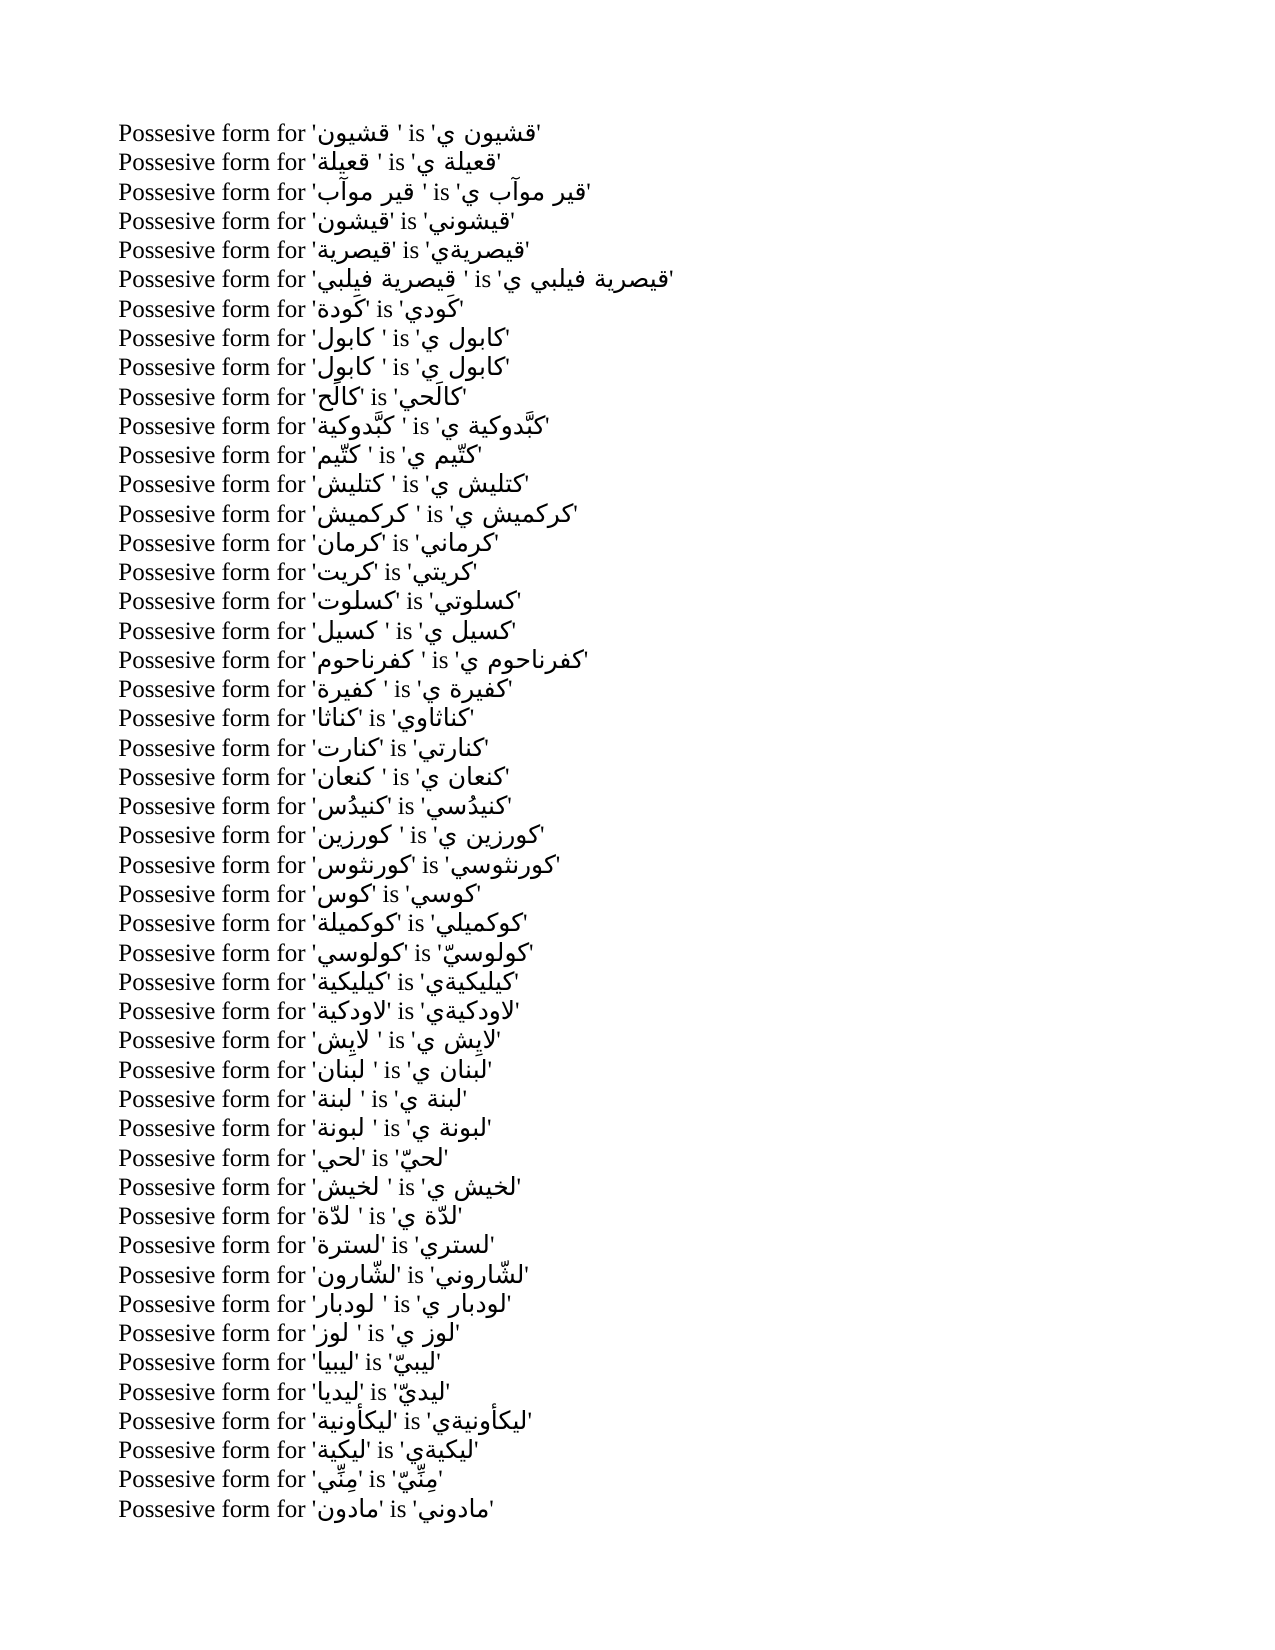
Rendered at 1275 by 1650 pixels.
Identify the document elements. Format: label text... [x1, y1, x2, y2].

text Possesive form for 'كركميش ' is 'كركميش ي' [118, 499, 1157, 528]
text Possesive form for 'كبَّدوكية ' is 'كبَّدوكية ي' [118, 411, 1157, 440]
text Possesive form for 'كريت' is 'كريتي' [118, 557, 1157, 586]
text Possesive form for 'لبونة ' is 'لبونة ي' [118, 1113, 1157, 1143]
text Possesive form for 'ليديا' is 'ليديّ' [118, 1377, 1157, 1406]
text Possesive form for 'كسيل ' is 'كسيل ي' [118, 616, 1157, 645]
text Possesive form for 'قيصرية فيلبي ' is 'قيصرية فيلبي ي' [118, 264, 1157, 294]
text Possesive form for 'ليبيا' is 'ليبيّ' [118, 1347, 1157, 1377]
text Possesive form for 'كَودة' is 'كَودي' [118, 294, 1157, 323]
text Possesive form for 'لبنان ' is 'لبنان ي' [118, 1055, 1157, 1084]
text Possesive form for 'كناثا' is 'كناثاوي' [118, 703, 1157, 733]
text Possesive form for 'لحي' is 'لحيّ' [118, 1143, 1157, 1172]
text Possesive form for 'كابول ' is 'كابول ي' [118, 323, 1157, 352]
text Possesive form for 'مادون' is 'مادوني' [118, 1494, 1157, 1523]
text Possesive form for 'لايِش ' is 'لايِش ي' [118, 1026, 1157, 1055]
text Possesive form for 'لدّة ' is 'لدّة ي' [118, 1201, 1157, 1230]
text Possesive form for 'لودبار ' is 'لودبار ي' [118, 1289, 1157, 1318]
text Possesive form for 'قير موآب ' is 'قير موآب ي' [118, 177, 1157, 206]
text Possesive form for 'ليكأونية' is 'ليكأونيةي' [118, 1406, 1157, 1435]
text Possesive form for 'لاودكية' is 'لاودكيةي' [118, 996, 1157, 1026]
text Possesive form for 'كوكميلة' is 'كوكميلي' [118, 908, 1157, 938]
text Possesive form for 'كولوسي' is 'كولوسيّ' [118, 938, 1157, 967]
text Possesive form for 'كفرناحوم ' is 'كفرناحوم ي' [118, 645, 1157, 674]
text Possesive form for 'كيليكية' is 'كيليكيةي' [118, 967, 1157, 996]
text Possesive form for 'قعيلة ' is 'قعيلة ي' [118, 147, 1157, 177]
text Possesive form for 'كابول ' is 'كابول ي' [118, 352, 1157, 382]
text Possesive form for 'كورزين ' is 'كورزين ي' [118, 821, 1157, 850]
text Possesive form for 'كفيرة ' is 'كفيرة ي' [118, 674, 1157, 703]
text Possesive form for 'لسترة' is 'لستري' [118, 1230, 1157, 1260]
text Possesive form for 'قيصرية' is 'قيصريةي' [118, 235, 1157, 264]
text Possesive form for 'كسلوت' is 'كسلوتي' [118, 586, 1157, 616]
text Possesive form for 'كنعان ' is 'كنعان ي' [118, 762, 1157, 791]
text Possesive form for 'كنارت' is 'كنارتي' [118, 733, 1157, 762]
text Possesive form for 'قيشون' is 'قيشوني' [118, 206, 1157, 235]
text Possesive form for 'مِنِّي' is 'مِنِّيّ' [118, 1464, 1157, 1494]
text Possesive form for 'كوس' is 'كوسي' [118, 879, 1157, 908]
text Possesive form for 'ليكية' is 'ليكيةي' [118, 1435, 1157, 1464]
text Possesive form for 'كتليش ' is 'كتليش ي' [118, 469, 1157, 499]
text Possesive form for 'كالَح' is 'كالَحي' [118, 382, 1157, 411]
text Possesive form for 'لخيش ' is 'لخيش ي' [118, 1172, 1157, 1201]
text Possesive form for 'قشيون ' is 'قشيون ي' [118, 118, 1157, 147]
text Possesive form for 'لشّارون' is 'لشّاروني' [118, 1260, 1157, 1289]
text Possesive form for 'كورنثوس' is 'كورنثوسي' [118, 850, 1157, 879]
text Possesive form for 'كرمان' is 'كرماني' [118, 528, 1157, 557]
text Possesive form for 'كتّيم ' is 'كتّيم ي' [118, 440, 1157, 469]
text Possesive form for 'لوز ' is 'لوز ي' [118, 1318, 1157, 1347]
text Possesive form for 'لبنة ' is 'لبنة ي' [118, 1084, 1157, 1113]
text Possesive form for 'كنيدُس' is 'كنيدُسي' [118, 791, 1157, 821]
